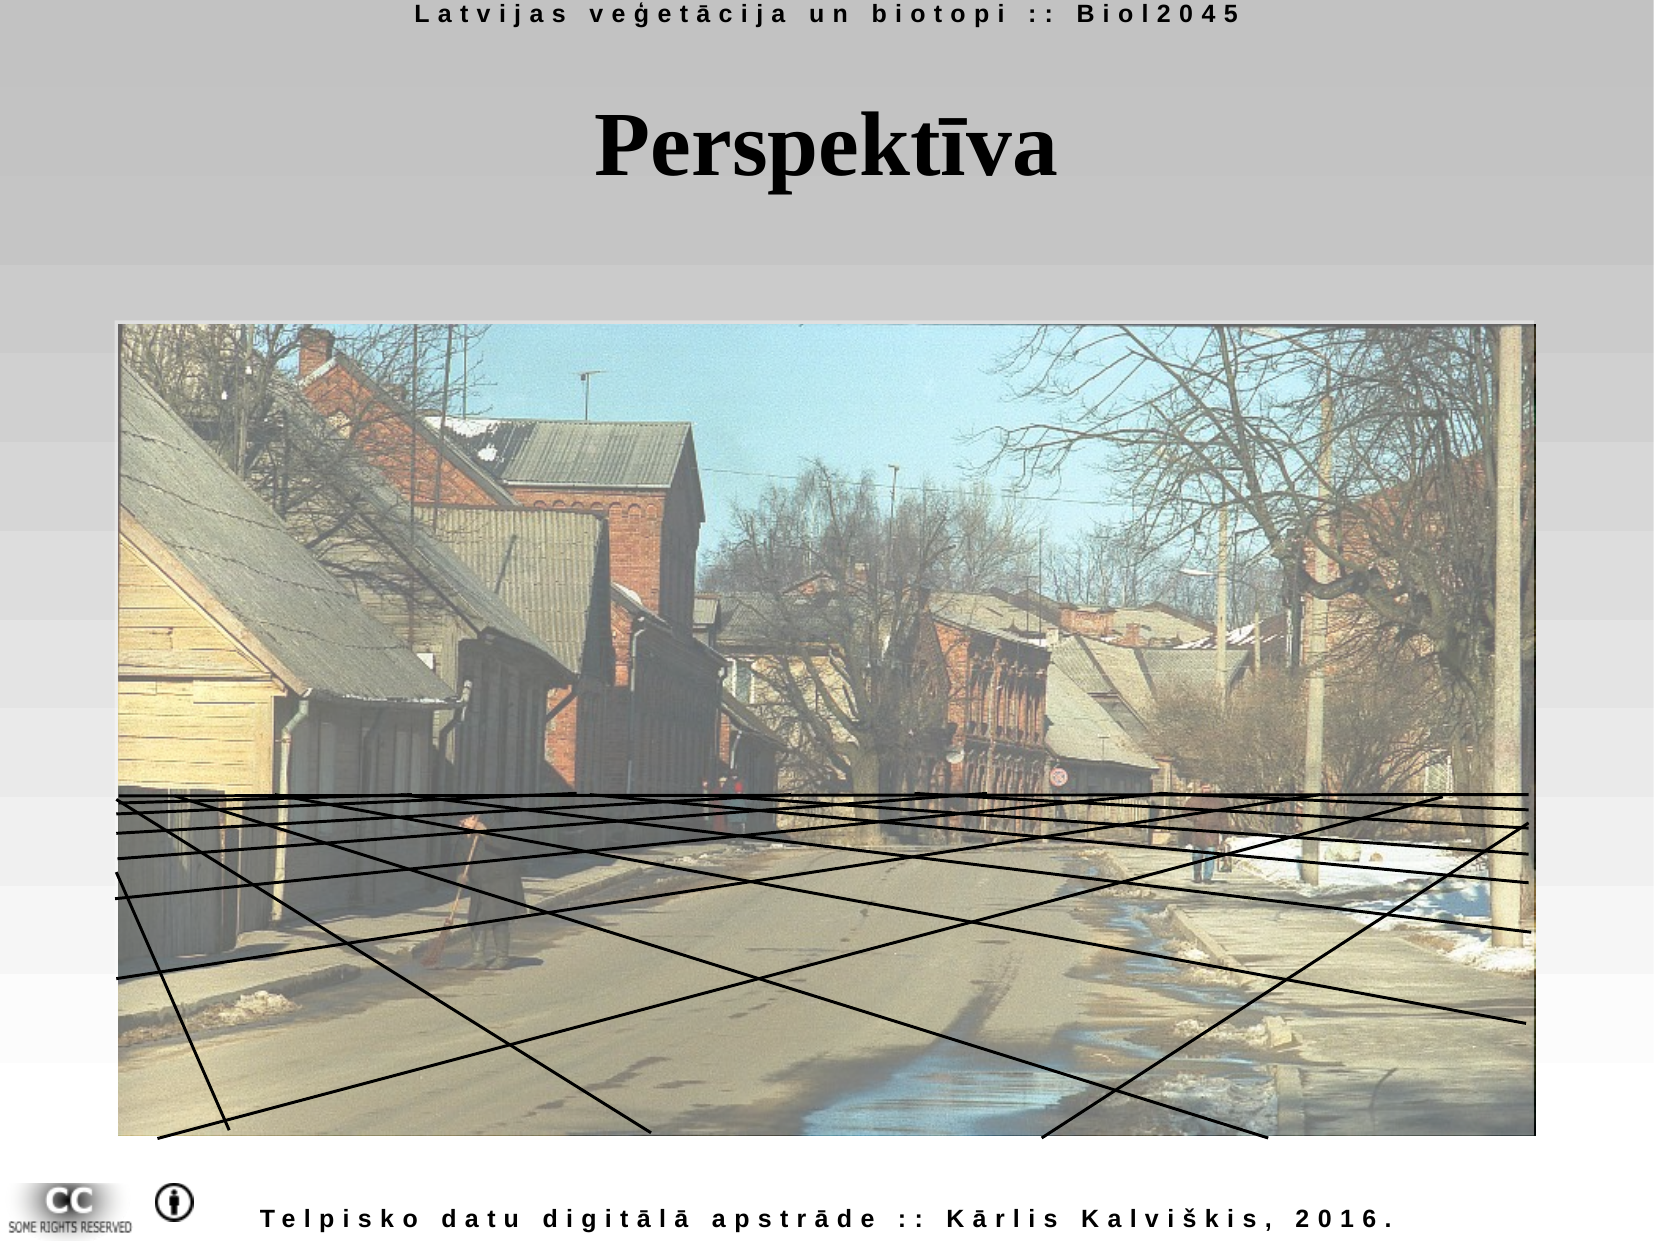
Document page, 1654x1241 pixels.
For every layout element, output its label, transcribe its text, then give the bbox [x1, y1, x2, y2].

text_box [163, 946, 504, 1118]
text_box [866, 798, 1042, 811]
picture [0, 287, 1654, 1241]
text_box [1060, 827, 1278, 852]
text_box [260, 871, 537, 941]
text_box [114, 873, 124, 897]
text_box [337, 834, 569, 867]
text_box [765, 859, 1109, 920]
text_box [209, 845, 397, 883]
text_box [177, 981, 1110, 1136]
text_box [114, 320, 1534, 1136]
text_box [494, 823, 720, 849]
text_box [353, 915, 751, 1043]
text_box [1144, 813, 1346, 835]
text_box [558, 884, 962, 976]
text_box [232, 806, 378, 823]
text_box [903, 816, 1101, 835]
text_box [929, 839, 1214, 880]
text_box [1050, 1093, 1253, 1136]
text_box [1238, 839, 1477, 873]
text_box [696, 800, 809, 808]
text_box [990, 804, 1196, 823]
text_box [130, 803, 205, 811]
text_box [982, 884, 1380, 977]
text_box [350, 801, 498, 815]
text_box [762, 824, 1025, 855]
text_box [603, 838, 895, 879]
text_box [417, 812, 597, 830]
text_box [173, 827, 313, 850]
text_box [1315, 797, 1432, 803]
text_box [420, 853, 738, 911]
text_box [466, 797, 636, 808]
text_box [114, 898, 222, 1136]
text_box [280, 819, 460, 841]
text_box [775, 797, 905, 803]
text_box [1236, 801, 1398, 817]
text_box [313, 798, 416, 802]
text_box [549, 804, 732, 819]
text_box [1132, 856, 1440, 912]
text_box [786, 807, 934, 820]
text_box [1305, 821, 1514, 849]
text_box [640, 813, 855, 834]
title Perspektīva [0, 1, 1654, 287]
text_box [768, 924, 1280, 1088]
text_box [206, 800, 307, 807]
text_box [146, 811, 253, 828]
text_box [1102, 797, 1268, 808]
text_box [131, 887, 340, 970]
